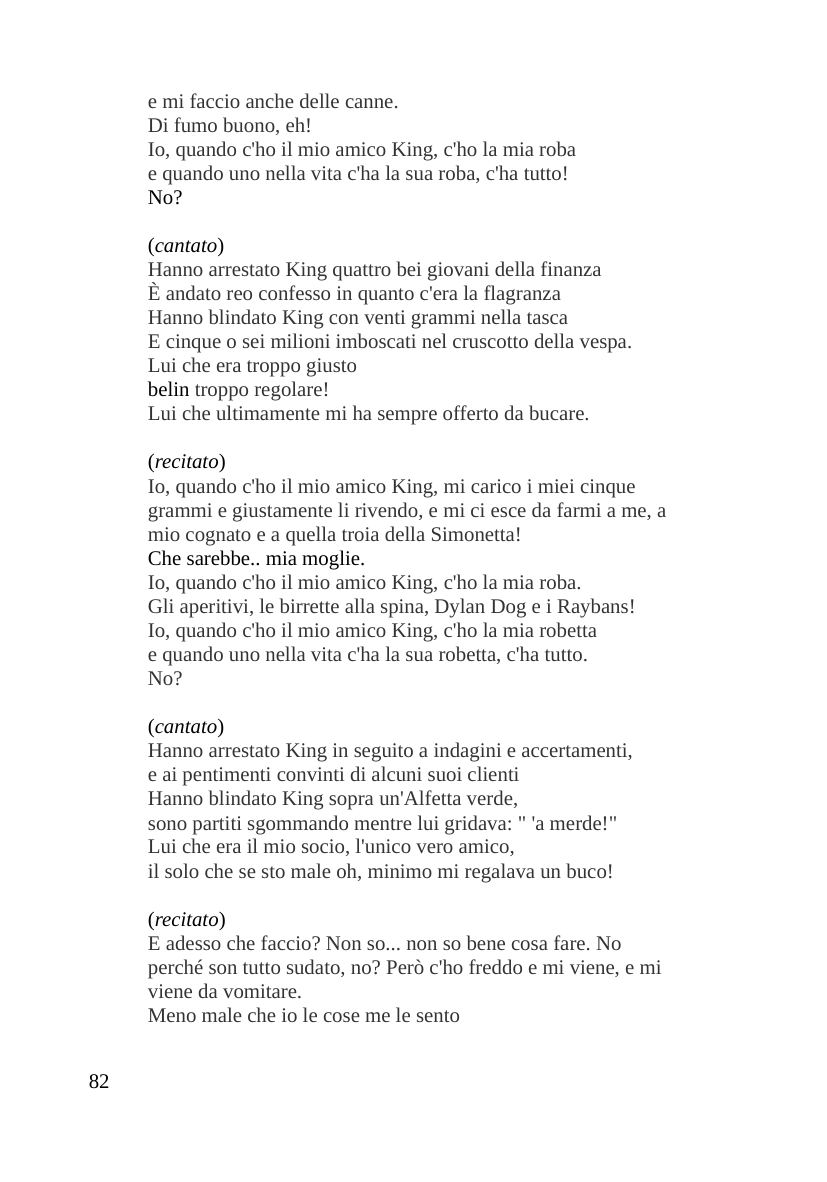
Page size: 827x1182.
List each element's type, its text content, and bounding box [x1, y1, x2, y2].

text Che sarebbe.. mia moglie. [148, 546, 679, 570]
text (cantato) [148, 714, 679, 738]
text E adesso che faccio? Non so... non so bene cosa fare. No perché son tutto sudato, no? Però c'ho freddo e mi viene, e mi viene da vomitare. Meno male﻿ che io le cose me le sento [148, 931, 679, 1027]
text Hanno arrestato King in seguito a indagini e accertamenti, e ai pentimenti convinti di alcuni suoi clienti Hanno blindato King sopra un'Alfetta verde, sono partiti sgommando mentre lui gridava: " 'a merde!" Lui che era il mio socio, l'unico vero amico, il solo che se sto male oh, minimo mi regalava un buco! [148, 738, 679, 907]
text Io, quando c'ho il mio amico King,﻿ c'ho la mia roba. [148, 570, 679, 594]
text Hanno blindato King con venti grammi nella tasca E cinque o sei milioni imboscati nel cruscotto della vespa. Lui che﻿ era troppo giusto belin troppo regolare! Lui che ultimamente mi ha sempre offerto da bucare. [148, 305, 679, 425]
text (recitato) [148, 907, 679, 931]
text (cantato) Hanno arrestato King quattro bei giovani della finanza È andato reo confesso in quanto c'era la flagranza [148, 233, 679, 305]
text Gli aperitivi, le birrette alla spina, Dylan Dog e i Raybans! Io, quando c'ho il mio amico King, c'ho la mia robetta e quando uno nella vita c'ha la sua﻿ robetta, c'ha tutto. [148, 594, 679, 666]
text No? [148, 185, 679, 209]
text Io, quando c'ho il mio amico King, mi carico i miei cinque grammi e giustamente li rivendo, e mi ci esce da farmi a me, a mio cognato e a quella troia della Simonetta! [148, 473, 679, 546]
text e mi faccio anche delle canne. Di fumo buono, eh! Io, quando c'ho il﻿ mio amico King, c'ho la mia roba e quando uno nella vita c'ha la sua roba, c'ha tutto! [148, 88, 679, 185]
text No? [148, 666, 679, 714]
text (recitato) [148, 449, 679, 473]
